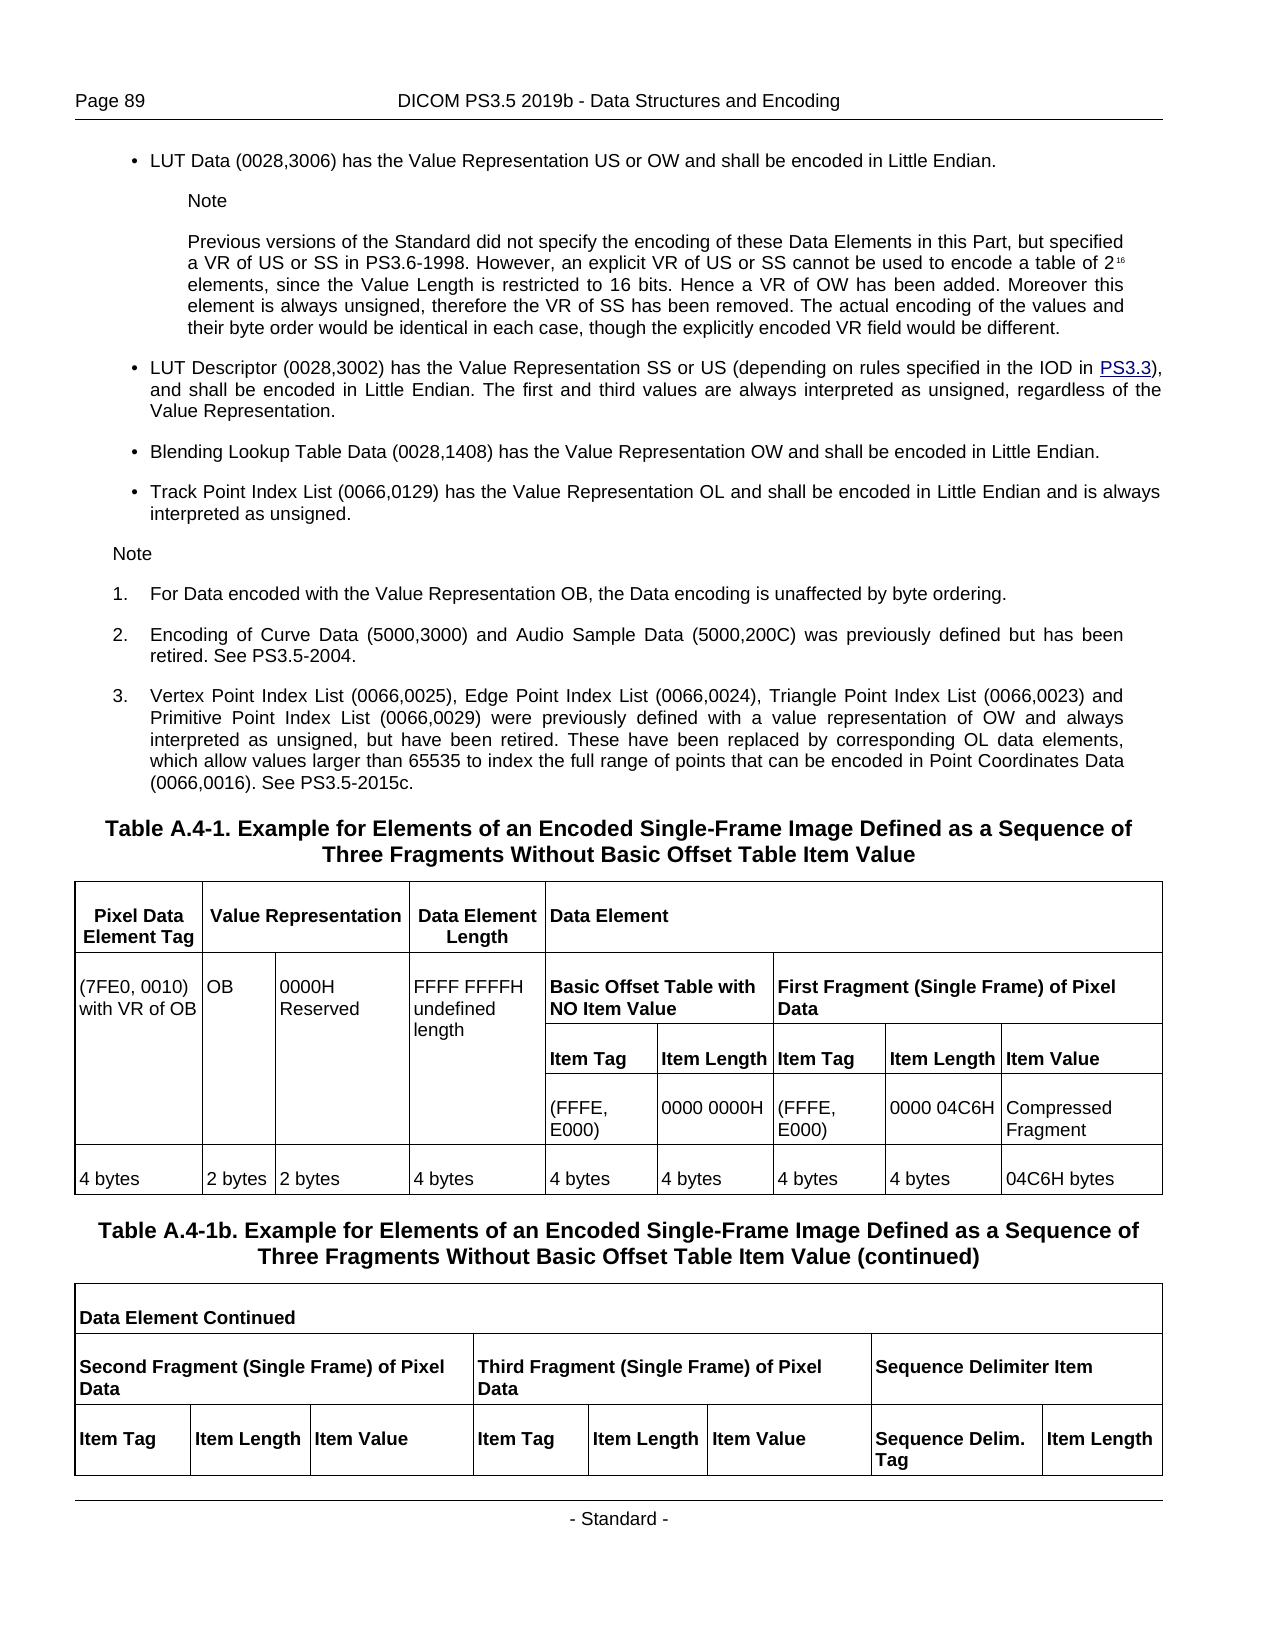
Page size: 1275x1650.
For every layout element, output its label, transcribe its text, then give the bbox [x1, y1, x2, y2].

table_cell 4 bytes [410, 1145, 545, 1194]
table_cell Item Value [311, 1405, 473, 1475]
table_cell FFFF FFFFH undefined length [410, 953, 545, 1144]
text Note [187, 190, 1125, 212]
table_cell (7FE0, 0010) with VR of OB [76, 953, 202, 1144]
table_cell 4 bytes [546, 1145, 657, 1194]
table_header Data Element Length [410, 882, 545, 952]
text Previous versions of the Standard did not specify the encoding of these Data Elements in this Part, but specified a VR of US or SS in PS3.6-1998. However, an explicit VR of US or SS cannot be used to encode a table of 216 elements, since the Value Length is restricted to 16 bits. Hence a VR of OW has been added. Moreover this element is always unsigned, therefore the VR of SS has been removed. The actual encoding of the values and their byte order would be identical in each case, though the explicitly encoded VR field would be different. [187, 231, 1125, 338]
table_cell Item Tag [76, 1405, 190, 1475]
table_cell 0000H Reserved [276, 953, 409, 1144]
table_cell Item Value [708, 1405, 871, 1475]
table_cell 0000 04C6H [886, 1074, 1001, 1144]
text • Track Point Index List (0066,0129) has the Value Representation OL and shall be encoded in Little Endian and is always interpreted as unsigned. [131, 481, 1162, 524]
text 1. For Data encoded with the Value Representation OB, the Data encoding is unaffected by byte ordering. [112, 583, 1125, 605]
text 2. Encoding of Curve Data (5000,3000) and Audio Sample Data (5000,200C) was previously defined but has been retired. See PS3.5-2004. [112, 623, 1125, 667]
table_cell Basic Offset Table with NO Item Value [546, 953, 773, 1023]
table_cell 04C6H bytes [1002, 1145, 1162, 1194]
table_header Data Element Continued [76, 1284, 1162, 1332]
table_cell 4 bytes [886, 1145, 1001, 1194]
table_cell 4 bytes [658, 1145, 773, 1194]
table_header Value Representation [203, 882, 409, 952]
table_cell Item Length [1043, 1405, 1162, 1475]
table_cell Sequence Delimiter Item [872, 1334, 1162, 1404]
table_cell 2 bytes [203, 1145, 275, 1194]
table_cell Item Tag [774, 1024, 885, 1073]
table_cell 4 bytes [774, 1145, 885, 1194]
table_cell Item Tag [474, 1405, 588, 1475]
table_cell First Fragment (Single Frame) of Pixel Data [774, 953, 1162, 1023]
table_cell Compressed Fragment [1002, 1074, 1162, 1144]
table_cell Item Length [191, 1405, 310, 1475]
table_cell Second Fragment (Single Frame) of Pixel Data [76, 1334, 473, 1404]
table_cell Item Length [886, 1024, 1001, 1073]
text • Blending Lookup Table Data (0028,1408) has the Value Representation OW and shall be encoded in Little Endian. [131, 441, 1162, 462]
table_cell Third Fragment (Single Frame) of Pixel Data [474, 1334, 871, 1404]
text Note [112, 543, 1125, 564]
text 3. Vertex Point Index List (0066,0025), Edge Point Index List (0066,0024), Triangle Point Index List (0066,0023) and Primitive Point Index List (0066,0029) were previously defined with a value representation of OW and always interpreted as unsigned, but have been retired. These have been replaced by corresponding OL data elements, which allow values larger than 65535 to index the full range of points that can be encoded in Point Coordinates Data (0066,0016). See PS3.5-2015c. [112, 685, 1125, 793]
table_cell 2 bytes [276, 1145, 409, 1194]
table_cell Item Value [1002, 1024, 1162, 1073]
table_cell (FFFE, E000) [774, 1074, 885, 1144]
text Table A.4-1. Example for Elements of an Encoded Single-Frame Image Defined as a Sequence of Three Fragments Without Basic Offset Table Item Value [75, 816, 1162, 867]
table_cell (FFFE, E000) [546, 1074, 657, 1144]
table_cell 4 bytes [76, 1145, 202, 1194]
table_cell OB [203, 953, 275, 1144]
table_cell Item Length [589, 1405, 707, 1475]
table_cell Sequence Delim. Tag [872, 1405, 1042, 1475]
table_header Data Element [546, 882, 1162, 952]
text Table A.4-1b. Example for Elements of an Encoded Single-Frame Image Defined as a Sequence of Three Fragments Without Basic Offset Table Item Value (continued) [75, 1217, 1162, 1269]
text • LUT Descriptor (0028,3002) has the Value Representation SS or US (depending on rules specified in the IOD in PS3.3), and shall be encoded in Little Endian. The first and third values are always interpreted as unsigned, regardless of the Value Representation. [131, 357, 1162, 422]
table_cell Item Tag [546, 1024, 657, 1073]
table_header Pixel Data Element Tag [76, 882, 202, 952]
text • LUT Data (0028,3006) has the Value Representation US or OW and shall be encoded in Little Endian. [131, 150, 1162, 172]
table_cell 0000 0000H [658, 1074, 773, 1144]
table_cell Item Length [658, 1024, 773, 1073]
